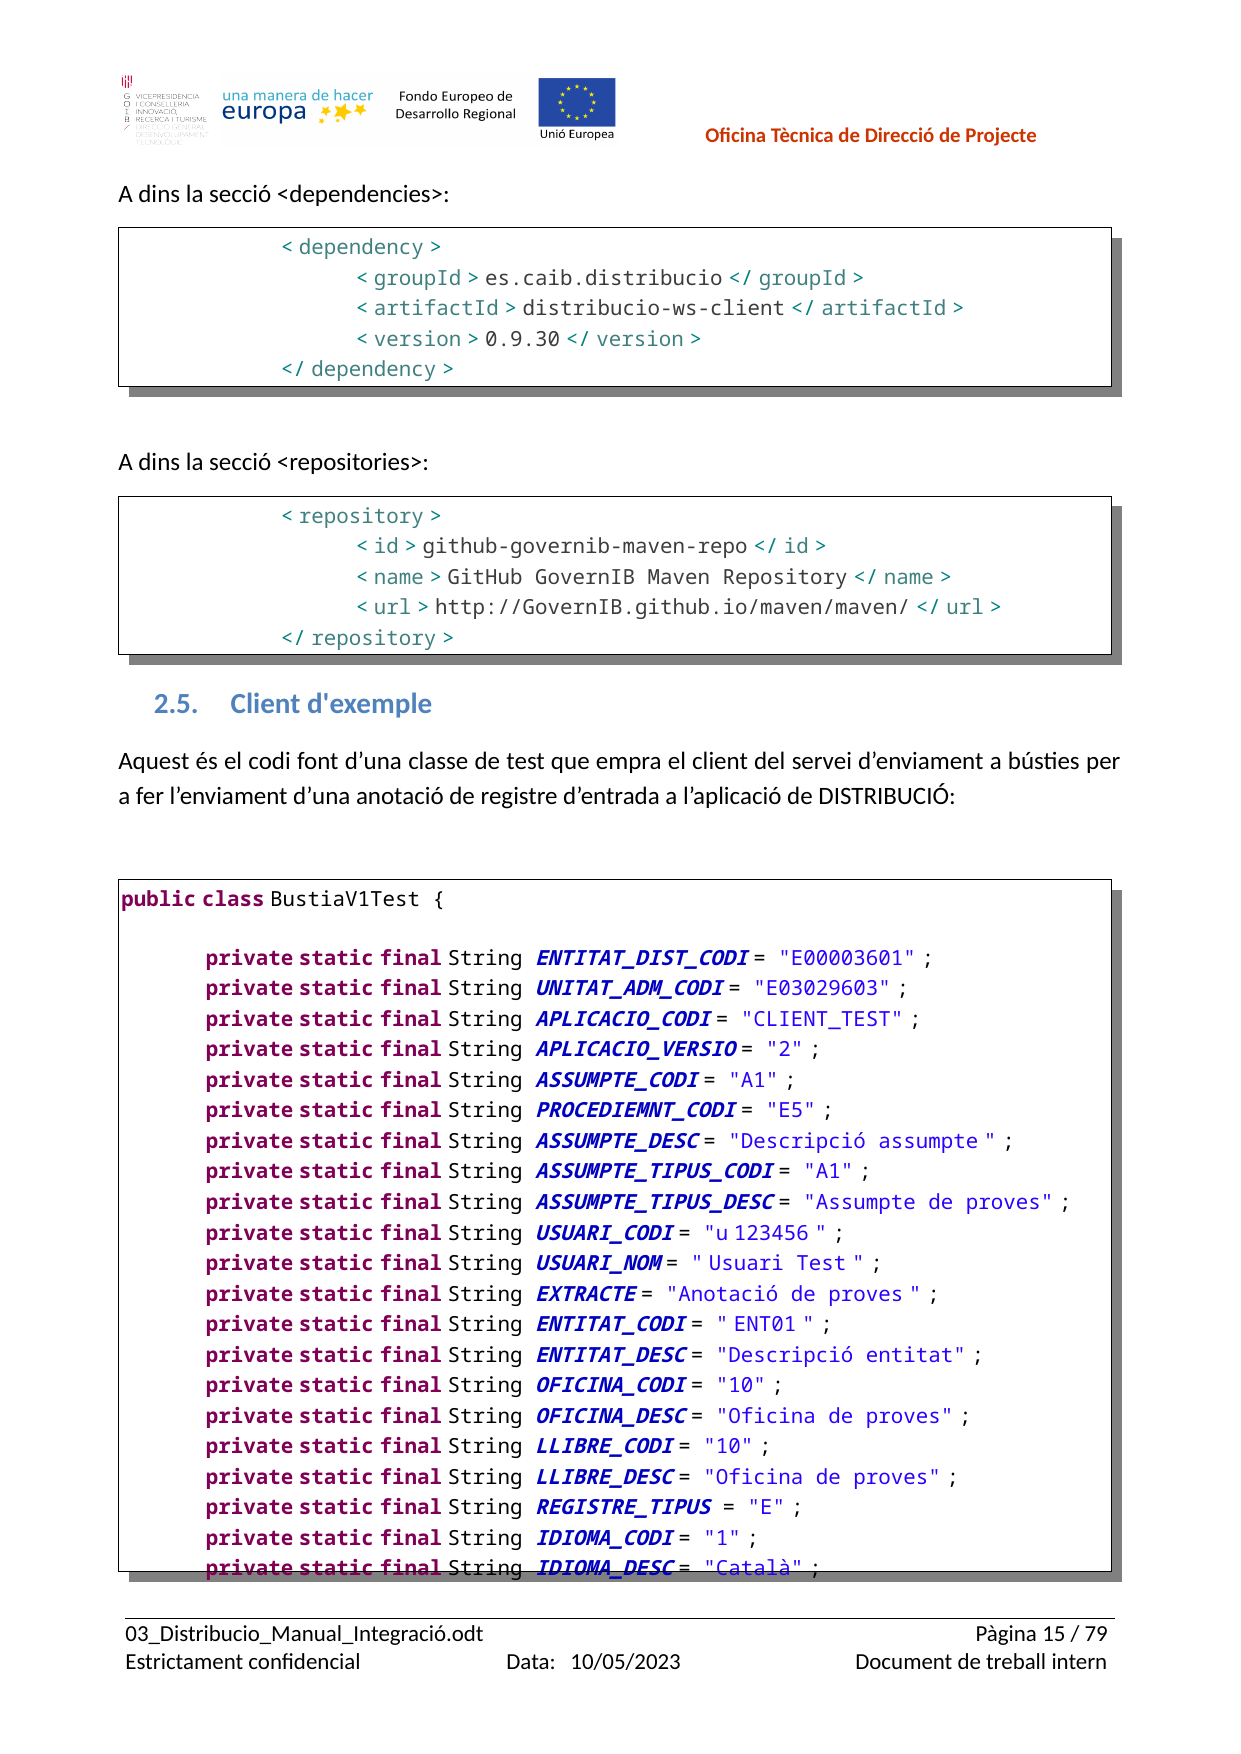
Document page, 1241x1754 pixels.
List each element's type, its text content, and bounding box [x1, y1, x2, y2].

text </ repository > [119, 618, 1111, 654]
text private static final String ENTITAT_DIST_CODI = "E00003601" ; [119, 938, 1111, 968]
text < groupId > es.caib.distribucio </ groupId > [119, 258, 1111, 288]
text private static final String UNITAT_ADM_CODI = "E03029603" ; [119, 968, 1111, 999]
text < name > GitHub GovernIB Maven Repository </ name > [119, 557, 1111, 587]
text A dins la secció <dependencies>: [118, 178, 1122, 208]
text private static final String ASSUMPTE_CODI = "A1" ; [119, 1060, 1111, 1091]
picture [219, 73, 621, 147]
text private static final String LLIBRE_CODI = "10" ; [119, 1426, 1111, 1457]
text < id > github-governib-maven-repo </ id > [119, 526, 1111, 557]
text private static final String LLIBRE_DESC = "Oficina de proves" ; [119, 1457, 1111, 1487]
text < dependency > [119, 228, 1111, 258]
text private static final String EXTRACTE = "Anotació de proves " ; [119, 1274, 1111, 1304]
text < url > http://GovernIB.github.io/maven/maven/ </ url > [119, 587, 1111, 618]
text private static final String ENTITAT_CODI = " ENT01 " ; [119, 1304, 1111, 1335]
text private static final String OFICINA_DESC = "Oficina de proves" ; [119, 1396, 1111, 1426]
text A dins la secció <repositories>: [118, 446, 1122, 477]
text private static final String ASSUMPTE_DESC = "Descripció assumpte " ; [119, 1121, 1111, 1152]
text private static final String IDIOMA_CODI = "1" ; [119, 1518, 1111, 1548]
text < artifactId > distribucio-ws-client </ artifactId > [119, 288, 1111, 319]
text public class BustiaV1Test { [119, 880, 1111, 913]
text private static final String OFICINA_CODI = "10" ; [119, 1365, 1111, 1396]
text private static final String ENTITAT_DESC = "Descripció entitat" ; [119, 1335, 1111, 1365]
picture [118, 73, 213, 147]
text private static final String IDIOMA_DESC = "Català" ; [119, 1548, 1111, 1571]
text private static final String REGISTRE_TIPUS = "E" ; [119, 1487, 1111, 1518]
text private static final String ASSUMPTE_TIPUS_CODI = "A1" ; [119, 1152, 1111, 1182]
text < repository > [119, 497, 1111, 526]
text </ dependency > [119, 349, 1111, 386]
text private static final String APLICACIO_VERSIO = "2" ; [119, 1029, 1111, 1060]
text private static final String PROCEDIEMNT_CODI = "E5" ; [119, 1091, 1111, 1121]
text private static final String USUARI_CODI = "u 123456 " ; [119, 1213, 1111, 1243]
text private static final String APLICACIO_CODI = "CLIENT_TEST" ; [119, 999, 1111, 1029]
text private static final String ASSUMPTE_TIPUS_DESC = "Assumpte de proves" ; [119, 1182, 1111, 1213]
text private static final String USUARI_NOM = " Usuari Test " ; [119, 1243, 1111, 1274]
text Aquest és el codi font d’una classe de test que empra el client del servei d’enviament a bústies per a fer l’enviament d’una anotació de registre d’entrada a l’aplicació de DISTRIBUCIÓ: [118, 745, 1122, 810]
subtitle Client d'exemple [153, 686, 1122, 721]
text < version > 0.9.30 </ version > [119, 319, 1111, 349]
